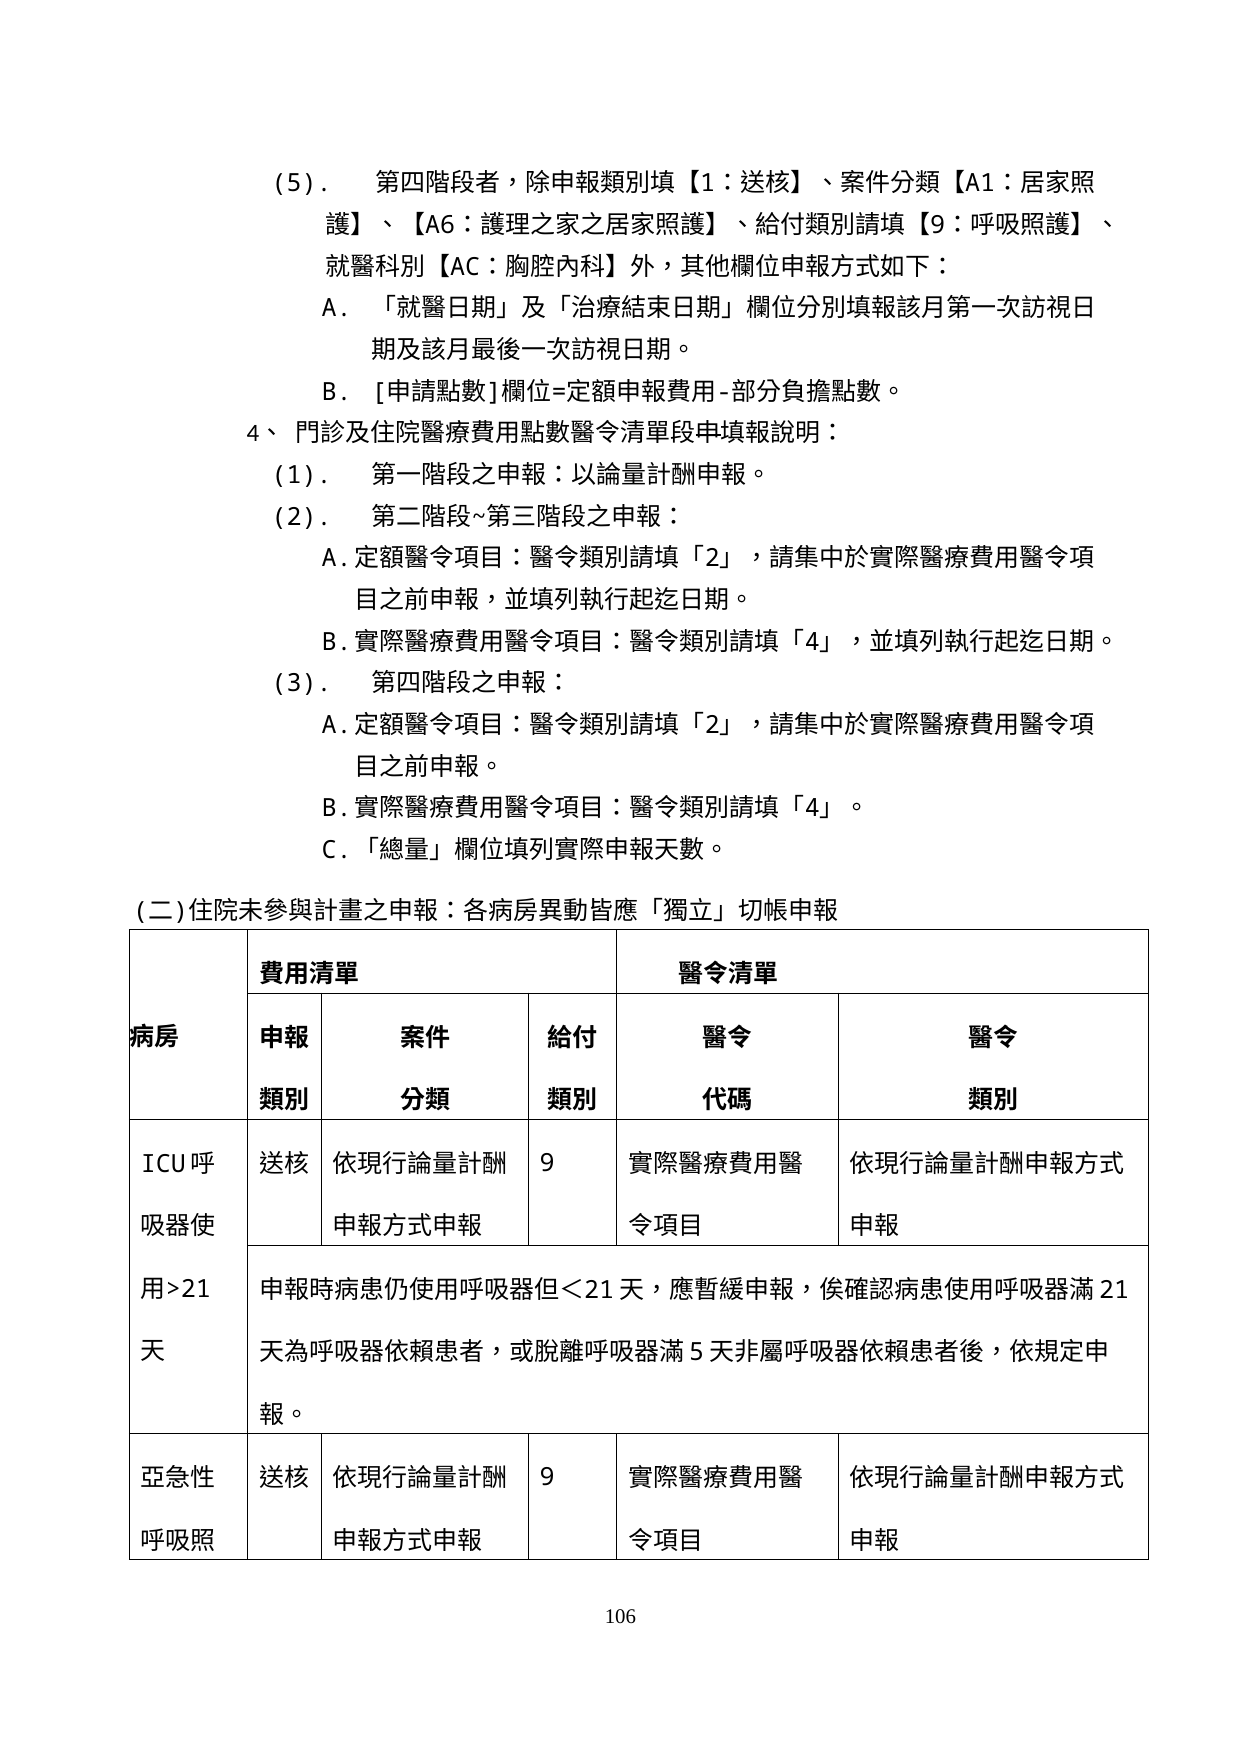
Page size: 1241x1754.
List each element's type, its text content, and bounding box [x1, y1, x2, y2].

list 「總量」欄位填列實際申報天數。 [321, 825, 1107, 867]
table_cell 案件 分類 [322, 994, 528, 1119]
table_cell 醫令 代碼 [617, 994, 838, 1119]
table_cell 實際醫療費用醫令項目 [617, 1120, 838, 1245]
list 定額醫令項目：醫令類別請填「2」，請集中於實際醫療費用醫令項目之前申報。 [321, 700, 1107, 783]
table_header 費用清單 [248, 930, 616, 993]
table_cell 送核 [248, 1434, 321, 1559]
list 定額醫令項目：醫令類別請填「2」，請集中於實際醫療費用醫令項目之前申報，並填列執行起迄日期。 [321, 533, 1107, 617]
table_cell 給付類別 [529, 994, 616, 1119]
table_cell 9 [529, 1434, 616, 1559]
table_cell 9 [529, 1120, 616, 1245]
list 「就醫日期」及「治療結束日期」欄位分別填報該月第一次訪視日期及該月最後一次訪視日期。 [321, 283, 1107, 367]
table_cell 送核 [248, 1120, 321, 1245]
table_header 病房 [130, 930, 247, 1119]
list 第四階段者，除申報類別填【1：送核】、案件分類【A1：居家照護】、【A6：護理之家之居家照護】、給付類別請填【9：呼吸照護】、就醫科別【AC：胸腔內科】外，其他欄位申報方式如下： [271, 158, 1107, 283]
table_cell 申報時病患仍使用呼吸器但＜21天，應暫緩申報，俟確認病患使用呼吸器滿21天為呼吸器依賴患者，或脫離呼吸器滿5天非屬呼吸器依賴患者後，依規定申報。 [248, 1246, 1148, 1433]
table_cell 亞急性呼吸照 [130, 1434, 247, 1559]
table_cell ICU呼吸器使用>21天 [130, 1120, 247, 1433]
list 第一階段之申報：以論量計酬申報。 [271, 450, 1107, 492]
list 門診及住院醫療費用點數醫令清單段申填報說明： [246, 408, 1107, 450]
list [申請點數]欄位=定額申報費用-部分負擔點數。 [321, 367, 1107, 408]
list 實際醫療費用醫令項目：醫令類別請填「4」。 [321, 783, 1107, 825]
list 實際醫療費用醫令項目：醫令類別請填「4」，並填列執行起迄日期。 [321, 617, 1107, 658]
table_cell 申報類別 [248, 994, 321, 1119]
table_cell 依現行論量計酬申報方式申報 [839, 1434, 1148, 1559]
table_cell 依現行論量計酬申報方式申報 [322, 1434, 528, 1559]
table_header 醫令清單 [617, 930, 1148, 993]
table_cell 實際醫療費用醫令項目 [617, 1434, 838, 1559]
table_cell 依現行論量計酬申報方式申報 [322, 1120, 528, 1245]
table_cell 醫令 類別 [839, 994, 1148, 1119]
table_cell 依現行論量計酬申報方式申報 [839, 1120, 1148, 1245]
list 第四階段之申報： [271, 658, 1107, 700]
list 第二階段~第三階段之申報： [271, 492, 1107, 533]
text (二)住院未參與計畫之申報：各病房異動皆應「獨立」切帳申報 [133, 867, 1107, 929]
